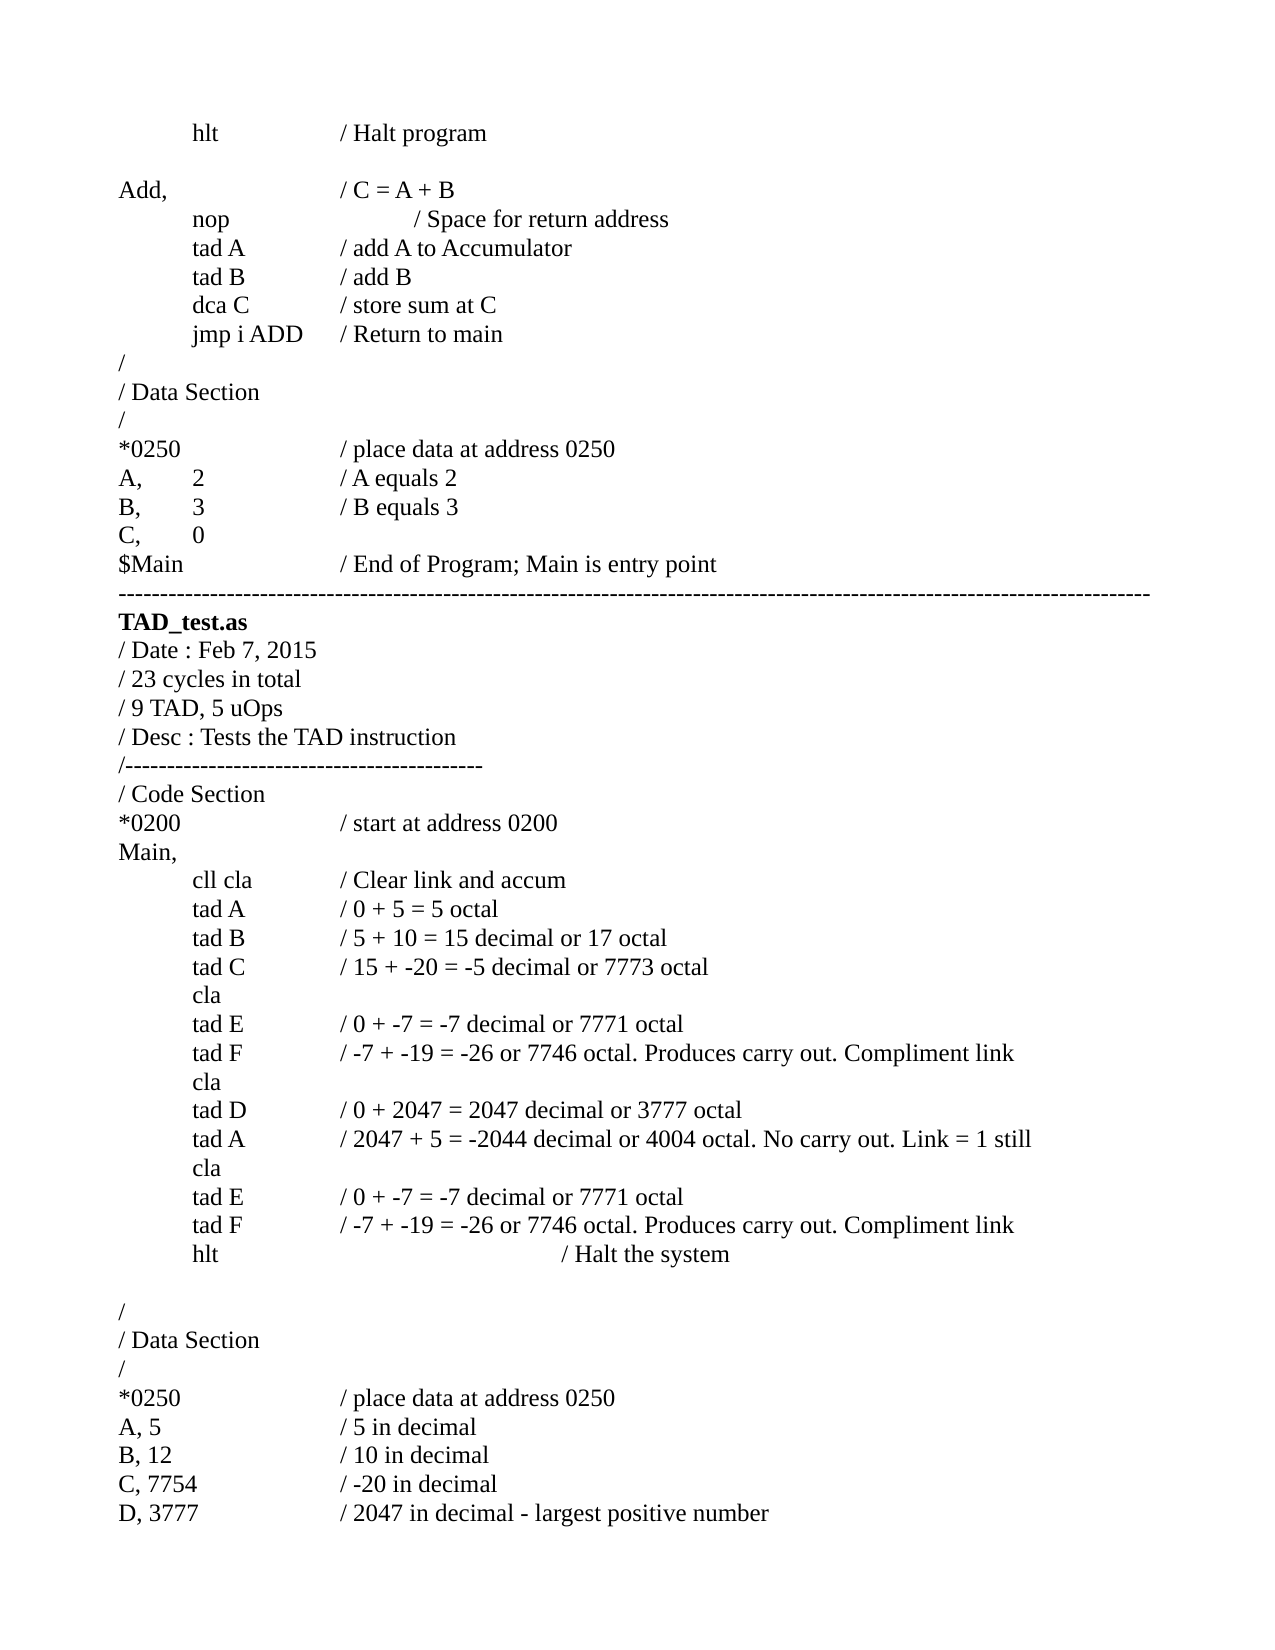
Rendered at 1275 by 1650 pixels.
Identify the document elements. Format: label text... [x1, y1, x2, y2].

text jmp i ADD / Return to main [118, 319, 1157, 348]
text dca C / store sum at C [118, 291, 1157, 319]
text tad D / 0 + 2047 = 2047 decimal or 3777 octal [118, 1096, 1157, 1124]
text C, 0 [118, 521, 1157, 549]
text / Data Section [118, 1326, 1157, 1354]
text B, 12 / 10 in decimal [118, 1441, 1157, 1469]
text cla [118, 981, 1157, 1009]
text / [118, 1297, 1157, 1326]
text / [118, 1354, 1157, 1383]
text hlt / Halt the system [118, 1239, 1157, 1268]
text / [118, 406, 1157, 434]
text *0250 / place data at address 0250 [118, 434, 1157, 463]
text *0250 / place data at address 0250 [118, 1383, 1157, 1412]
text $Main / End of Program; Main is entry point [118, 549, 1157, 578]
text cla [118, 1153, 1157, 1182]
text / Date : Feb 7, 2015 [118, 636, 1157, 664]
text Main, [118, 837, 1157, 866]
text cla [118, 1067, 1157, 1096]
text / 23 cycles in total [118, 664, 1157, 693]
text hlt / Halt program [118, 118, 1157, 147]
text / Desc : Tests the TAD instruction [118, 722, 1157, 751]
text A, 5 / 5 in decimal [118, 1412, 1157, 1441]
text / [118, 348, 1157, 377]
text B, 3 / B equals 3 [118, 492, 1157, 521]
text / 9 TAD, 5 uOps [118, 693, 1157, 722]
text / Code Section [118, 779, 1157, 808]
text Add, / C = A + B [118, 176, 1157, 204]
text A, 2 / A equals 2 [118, 463, 1157, 492]
text tad F / -7 + -19 = -26 or 7746 octal. Produces carry out. Compliment link [118, 1038, 1157, 1067]
text tad F / -7 + -19 = -26 or 7746 octal. Produces carry out. Compliment link [118, 1211, 1157, 1239]
text tad E / 0 + -7 = -7 decimal or 7771 octal [118, 1009, 1157, 1038]
text tad E / 0 + -7 = -7 decimal or 7771 octal [118, 1182, 1157, 1211]
text D, 3777 / 2047 in decimal - largest positive number [118, 1498, 1157, 1527]
text *0200 / start at address 0200 [118, 808, 1157, 837]
text / Data Section [118, 377, 1157, 406]
text TAD_test.as [118, 607, 1157, 636]
text tad C / 15 + -20 = -5 decimal or 7773 octal [118, 952, 1157, 981]
text tad A / 2047 + 5 = -2044 decimal or 4004 octal. No carry out. Link = 1 still [118, 1124, 1157, 1153]
text tad A / 0 + 5 = 5 octal [118, 894, 1157, 923]
text /------------------------------------------- [118, 751, 1157, 779]
text cll cla / Clear link and accum [118, 866, 1157, 894]
text tad A / add A to Accumulator [118, 233, 1157, 262]
text C, 7754 / -20 in decimal [118, 1469, 1157, 1498]
text tad B / 5 + 10 = 15 decimal or 17 octal [118, 923, 1157, 952]
text ---------------------------------------------------------------------------------------------------------------------------- [118, 578, 1157, 607]
text tad B / add B [118, 262, 1157, 291]
text nop / Space for return address [118, 204, 1157, 233]
